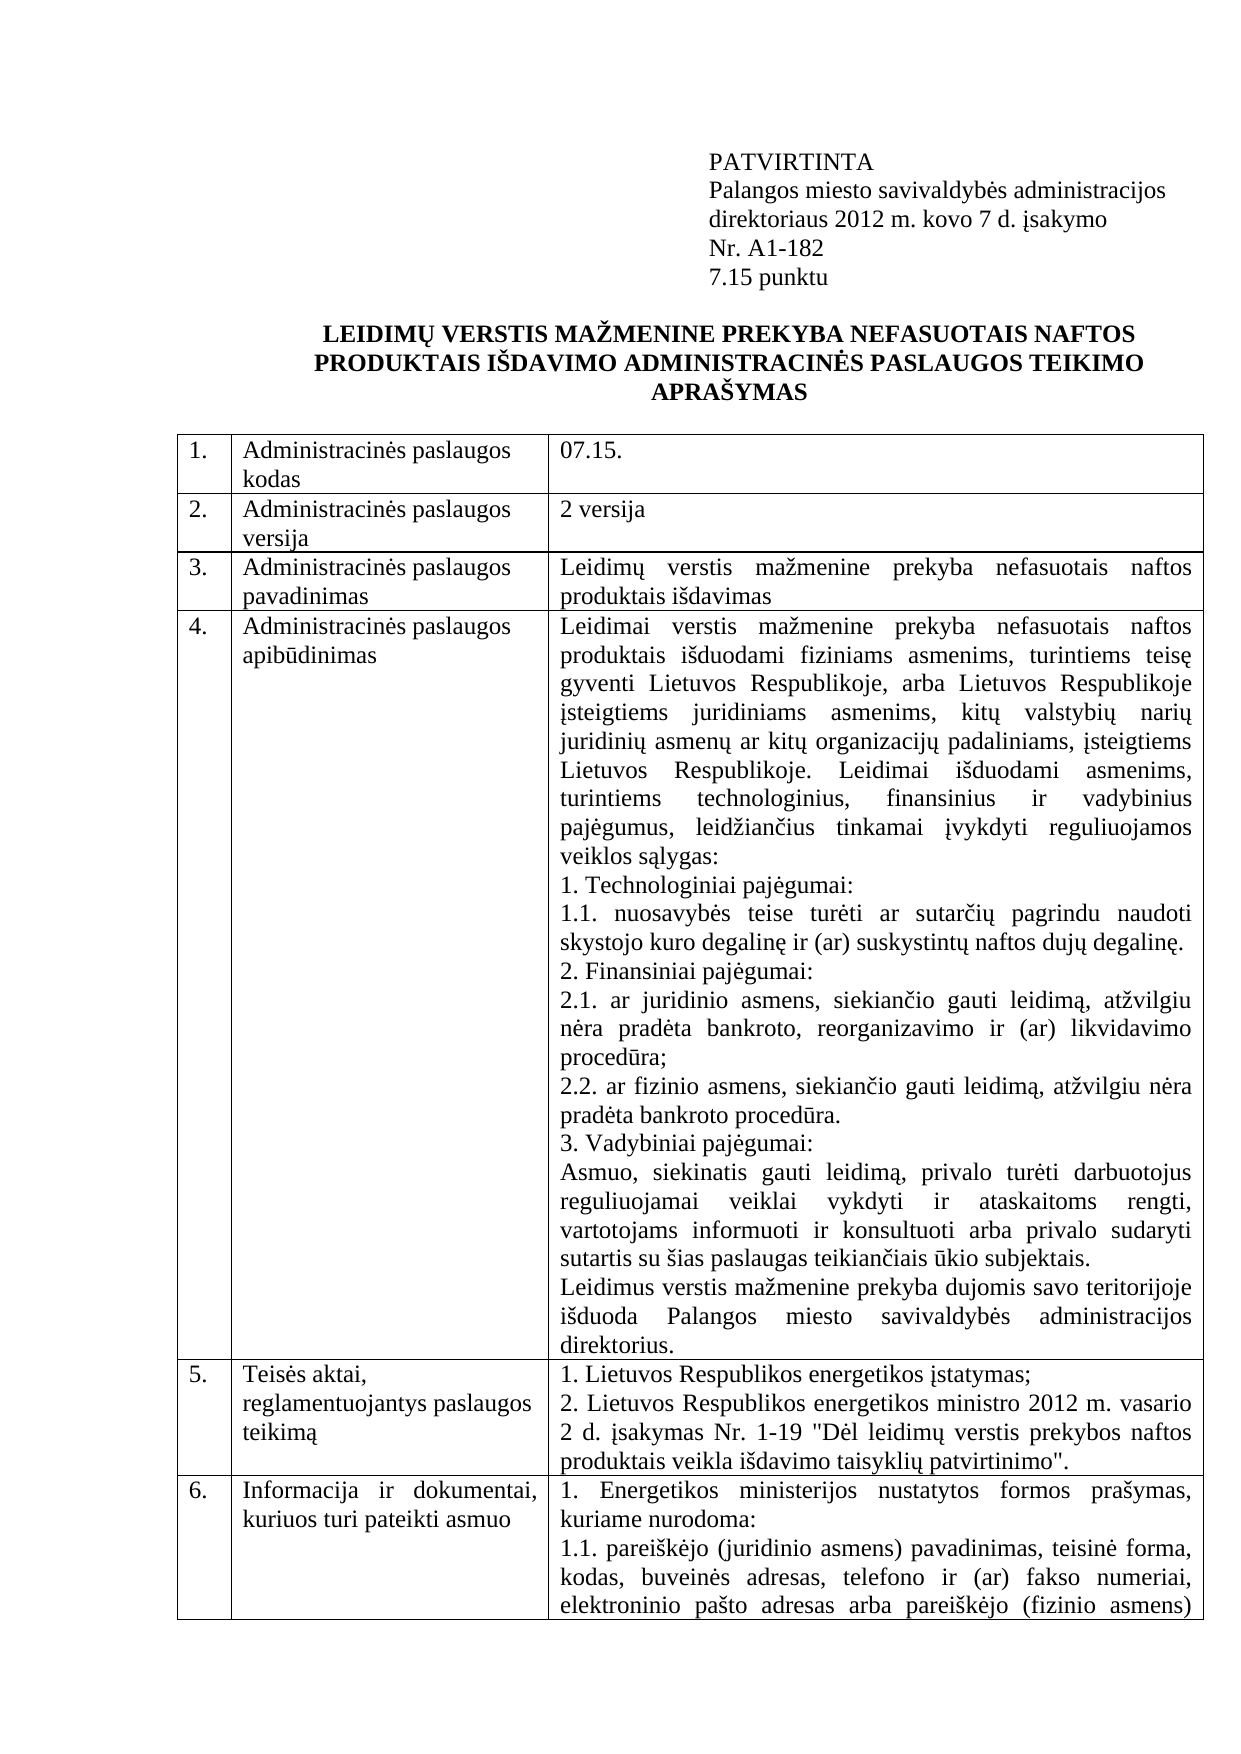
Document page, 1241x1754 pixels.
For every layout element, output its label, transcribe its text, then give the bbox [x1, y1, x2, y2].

table_cell 5. [178, 1360, 231, 1474]
table_cell 1. Lietuvos Respublikos energetikos įstatymas; 2. Lietuvos Respublikos energetikos ministro 2012 m. vasario 2 d. įsakymas Nr. 1-19 "Dėl leidimų verstis prekybos naftos produktais veikla išdavimo taisyklių patvirtinimo". [549, 1360, 1203, 1474]
text Palangos miesto savivaldybės administracijos [177, 176, 1181, 204]
table_header 07.15. [549, 435, 1203, 493]
table_cell Administracinės paslaugos apibūdinimas [232, 611, 548, 1358]
table_header Administracinės paslaugos kodas [232, 435, 548, 493]
text 7.15 punktu [177, 262, 1181, 291]
table_cell Leidimų verstis mažmenine prekyba nefasuotais naftos produktais išdavimas [549, 553, 1203, 610]
table_header 1. [178, 435, 231, 493]
table_cell Leidimai verstis mažmenine prekyba nefasuotais naftos produktais išduodami fiziniams asmenims, turintiems teisę gyventi Lietuvos Respublikoje, arba Lietuvos Respublikoje įsteigtiems juridiniams asmenims, kitų valstybių narių juridinių asmenų ar kitų organizacijų padaliniams, įsteigtiems Lietuvos Respublikoje. Leidimai išduodami asmenims, turintiems technologinius, finansinius ir vadybinius pajėgumus, leidžiančius tinkamai įvykdyti reguliuojamos veiklos sąlygas: 1. Technologiniai pajėgumai: 1.1. nuosavybės teise turėti ar sutarčių pagrindu naudoti skystojo kuro degalinę ir (ar) suskystintų naftos dujų degalinę. 2. Finansiniai pajėgumai: 2.1. ar juridinio asmens, siekiančio gauti leidimą, atžvilgiu nėra pradėta bankroto, reorganizavimo ir (ar) likvidavimo procedūra; 2.2. ar fizinio asmens, siekiančio gauti leidimą, atžvilgiu nėra pradėta bankroto procedūra. 3. Vadybiniai pajėgumai: Asmuo, siekinatis gauti leidimą, privalo turėti darbuotojus reguliuojamai veiklai vykdyti ir ataskaitoms rengti, vartotojams informuoti ir konsultuoti arba privalo sudaryti sutartis su šias paslaugas teikiančiais ūkio subjektais. Leidimus verstis mažmenine prekyba dujomis savo teritorijoje išduoda Palangos miesto savivaldybės administracijos direktorius. [549, 611, 1203, 1358]
table_cell 6. [178, 1476, 231, 1619]
text direktoriaus 2012 m. kovo 7 d. įsakymo [177, 204, 1181, 233]
table_cell 2 versija [549, 494, 1203, 551]
table_cell 2. [178, 494, 231, 551]
table_cell Teisės aktai, reglamentuojantys paslaugos teikimą [232, 1360, 548, 1474]
text PATVIRTINTA [177, 147, 1181, 176]
text Nr. A1-182 [177, 233, 1181, 262]
table_cell Informacija ir dokumentai, kuriuos turi pateikti asmuo [232, 1476, 548, 1619]
table_cell 1. Energetikos ministerijos nustatytos formos prašymas, kuriame nurodoma: 1.1. pareiškėjo (juridinio asmens) pavadinimas, teisinė forma, kodas, buveinės adresas, telefono ir (ar) fakso numeriai, elektroninio pašto adresas arba pareiškėjo (fizinio asmens) [549, 1476, 1203, 1619]
table_cell 3. [178, 553, 231, 610]
table_cell Administracinės paslaugos versija [232, 494, 548, 551]
table_cell Administracinės paslaugos pavadinimas [232, 553, 548, 610]
table_cell 4. [178, 611, 231, 1358]
text LEIDIMŲ verstis mažmenine prekyba NEFASUOTAIS NAFTOS PRODUKTAIS išdavimo ADMINISTRACINĖS PASLAUGOS TEIKIMO APRAŠYMAS [277, 319, 1181, 406]
